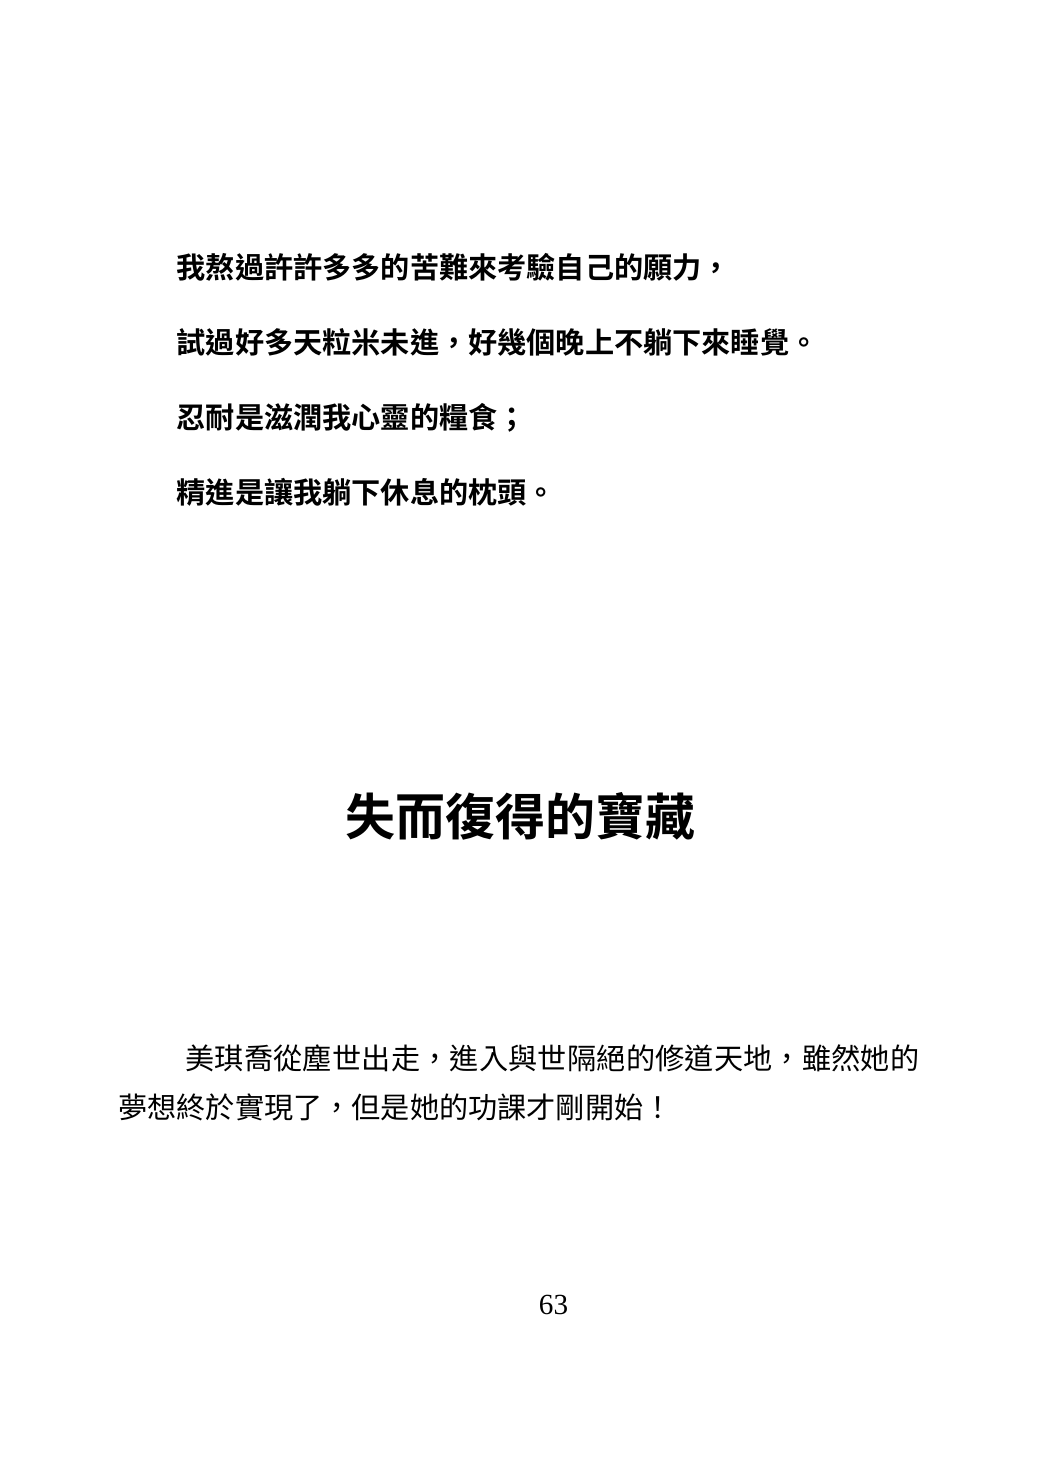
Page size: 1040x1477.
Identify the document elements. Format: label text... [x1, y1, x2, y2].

text 美琪喬從塵世出走，進入與世隔絕的修道天地，雖然她的夢想終於實現了，但是她的功課才剛開始！ [118, 1036, 921, 1127]
subtitle 失而復得的寶藏 [118, 777, 921, 849]
text 精進是讓我躺下休息的枕頭。 [118, 469, 921, 512]
text 我熬過許許多多的苦難來考驗自己的願力， [118, 245, 921, 287]
text 試過好多天粒米未進，好幾個晚上不躺下來睡覺。 [118, 320, 921, 362]
text 忍耐是滋潤我心靈的糧食； [118, 394, 921, 437]
